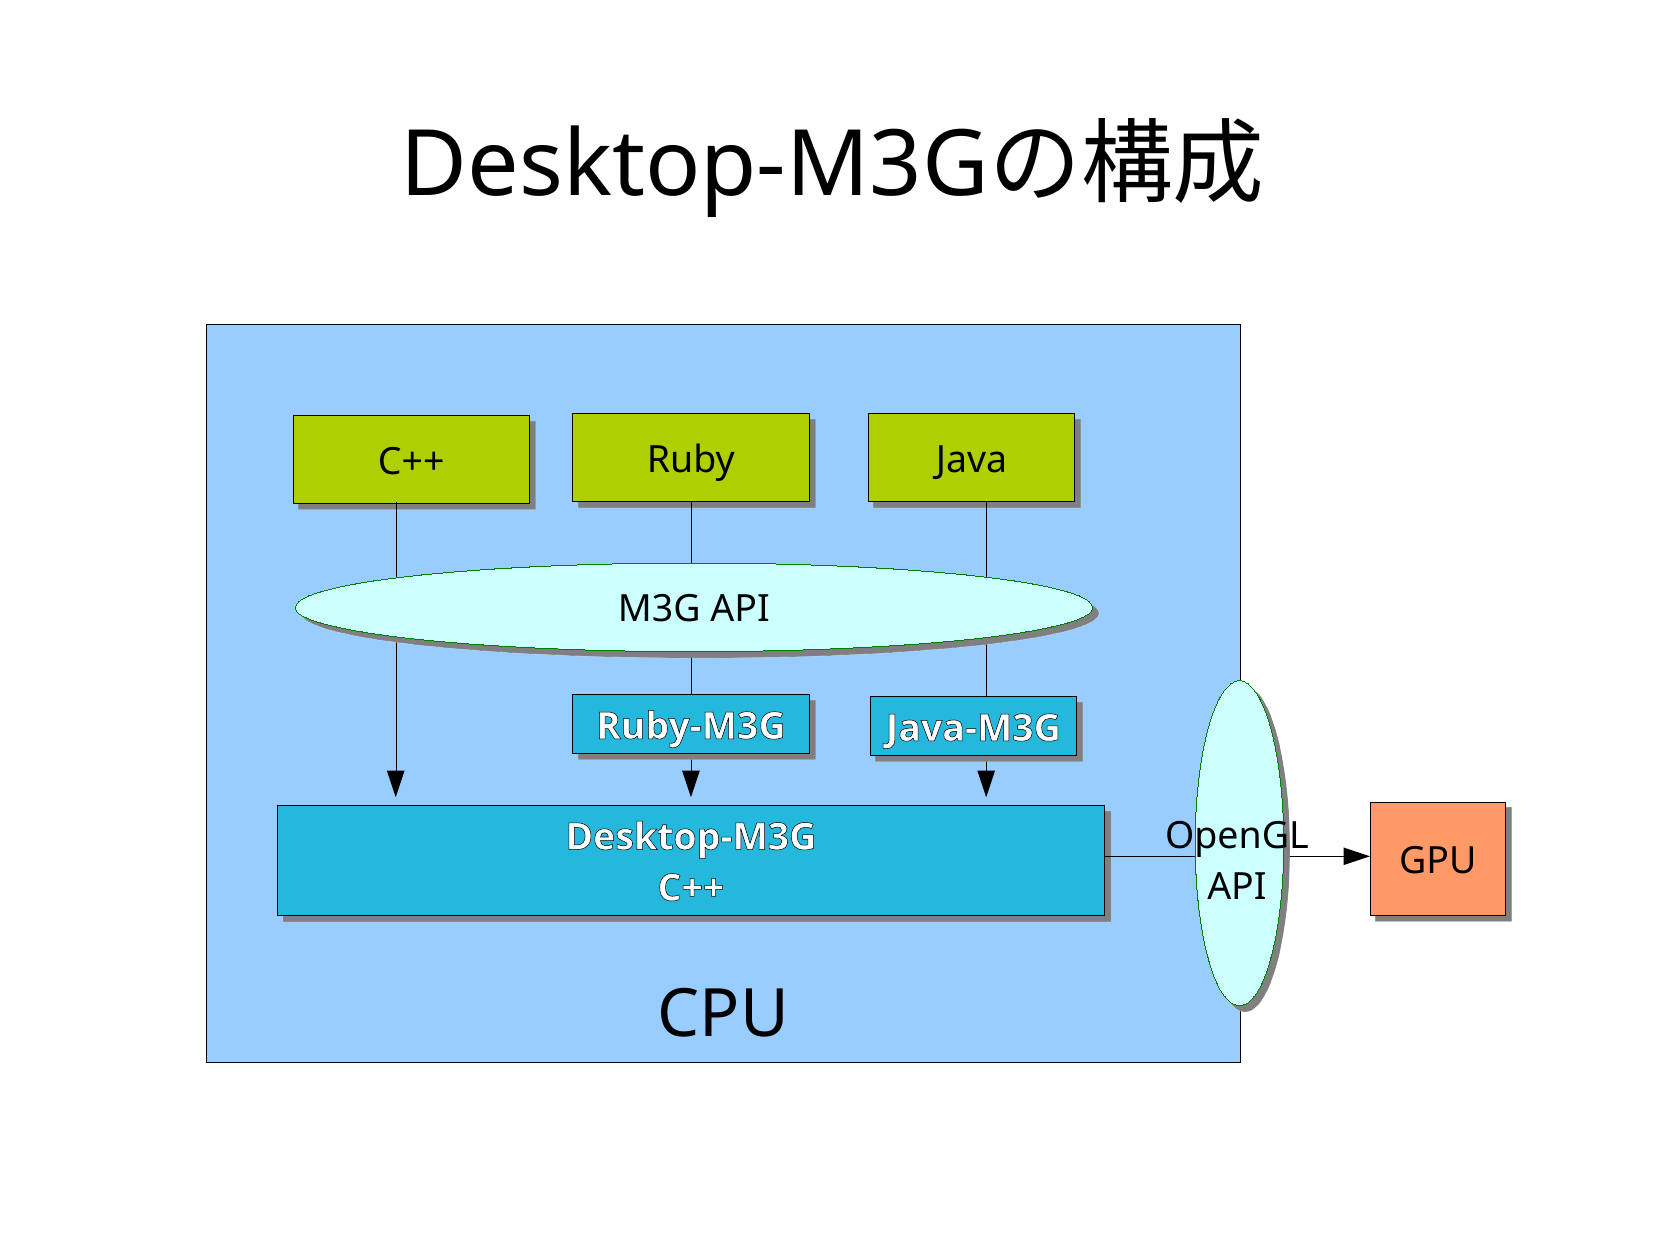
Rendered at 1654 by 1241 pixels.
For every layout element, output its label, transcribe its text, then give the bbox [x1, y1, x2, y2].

text_box Ruby [572, 413, 810, 502]
text_box C++ [293, 415, 530, 504]
text_box M3G API [295, 563, 1093, 652]
text_box Java-M3G [870, 696, 1077, 756]
text_box CPU [206, 324, 1241, 1063]
text_box Java [868, 413, 1075, 502]
text_box OpenGL API [1145, 801, 1329, 897]
text_box [1196, 680, 1283, 801]
text_box Desktop-M3G C++ [277, 805, 1105, 916]
title Desktop-M3Gの構成 [88, 59, 1577, 252]
text_box [1197, 897, 1282, 1006]
text_box Ruby-M3G [572, 694, 810, 754]
text_box GPU [1370, 802, 1506, 916]
